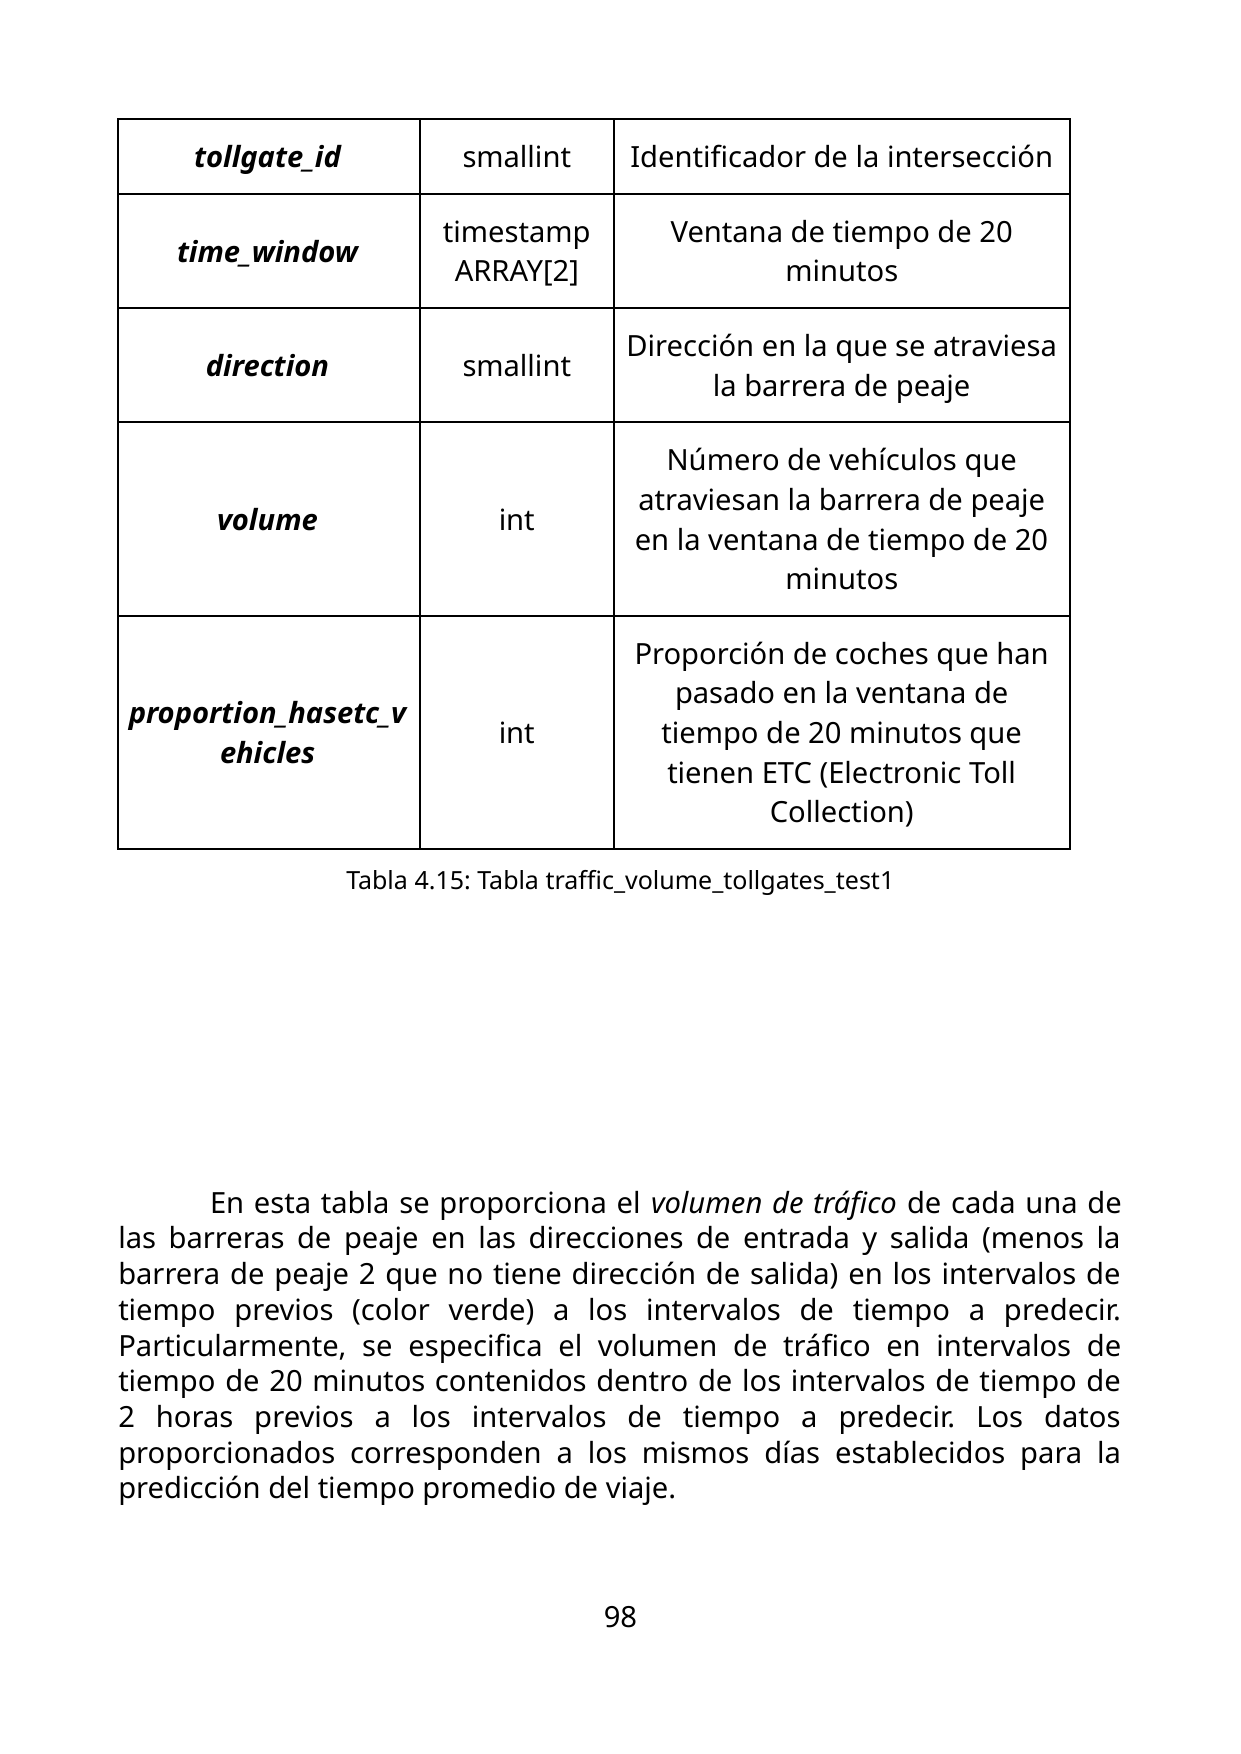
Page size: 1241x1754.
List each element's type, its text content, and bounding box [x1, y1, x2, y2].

table_cell Identificador de la intersección [615, 120, 1069, 193]
table_cell proportion_hasetc_vehicles [119, 617, 419, 848]
table_cell smallint [421, 120, 613, 193]
table_cell time_window [119, 195, 419, 307]
table_cell timestamp ARRAY[2] [421, 195, 613, 307]
table_cell direction [119, 309, 419, 421]
table_cell Dirección en la que se atraviesa la barrera de peaje [615, 309, 1069, 421]
table_cell smallint [421, 309, 613, 421]
text En esta tabla se proporciona el volumen de tráfico de cada una de las barreras de peaje en las direcciones de entrada y salida (menos la barrera de peaje 2 que no tiene dirección de salida) en los intervalos de tiempo previos (color verde) a los intervalos de tiempo a predecir. Particularmente, se especifica el volumen de tráfico en intervalos de tiempo de 20 minutos contenidos dentro de los intervalos de tiempo de 2 horas previos a los intervalos de tiempo a predecir. Los datos proporcionados corresponden a los mismos días establecidos para la predicción del tiempo promedio de viaje. [118, 1182, 1122, 1507]
text Tabla 4.15: Tabla traffic_volume_tollgates_test1 [118, 862, 1122, 896]
table_cell volume [119, 423, 419, 614]
table_cell tollgate_id [119, 120, 419, 193]
table_cell Ventana de tiempo de 20 minutos [615, 195, 1069, 307]
table_cell int [421, 617, 613, 848]
table_cell int [421, 423, 613, 614]
table_cell Proporción de coches que han pasado en la ventana de tiempo de 20 minutos que tienen ETC (Electronic Toll Collection) [615, 617, 1069, 848]
table_cell Número de vehículos que atraviesan la barrera de peaje en la ventana de tiempo de 20 minutos [615, 423, 1069, 614]
